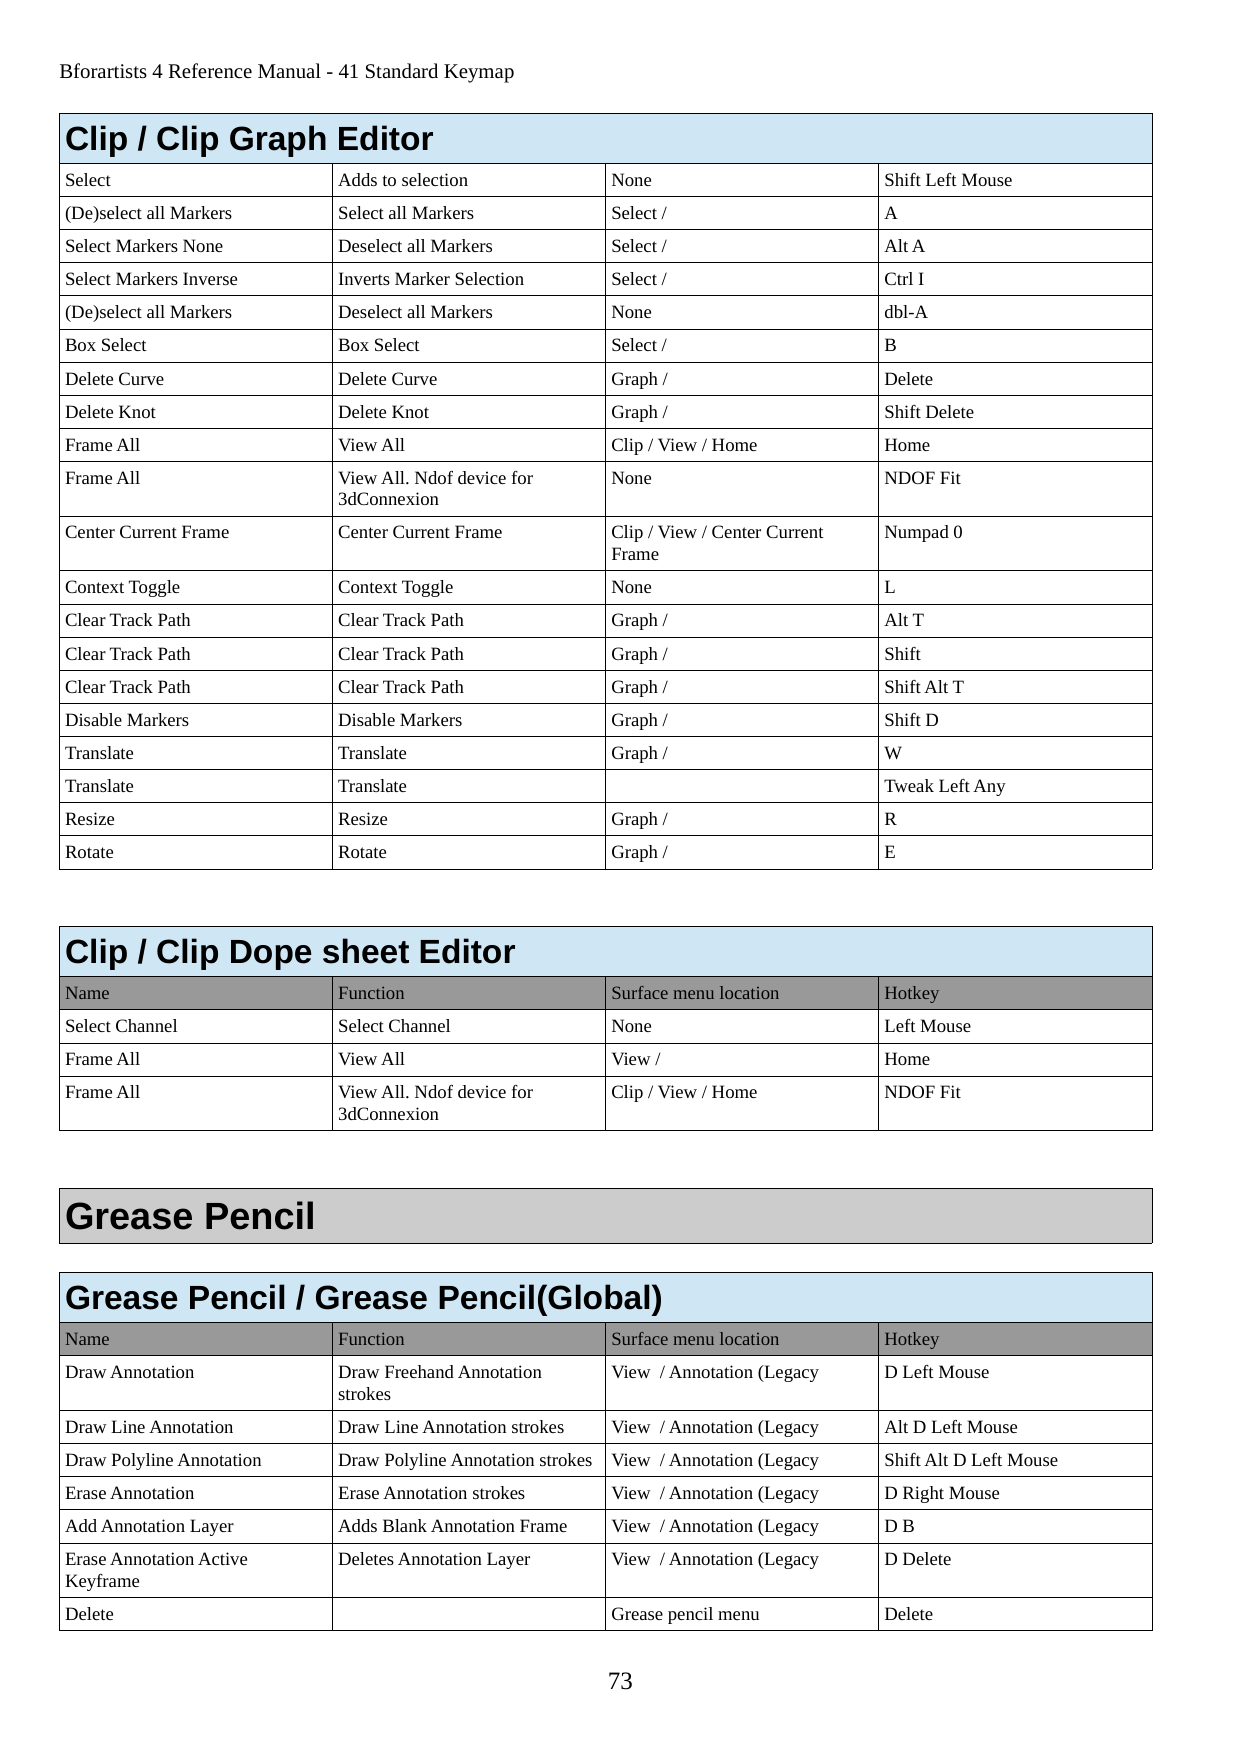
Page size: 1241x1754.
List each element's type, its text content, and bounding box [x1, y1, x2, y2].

table_cell Clear Track Path [60, 671, 332, 703]
table_cell Graph / [606, 638, 878, 670]
table_cell Clip / View / Home [606, 1077, 878, 1130]
table_cell Resize [60, 803, 332, 835]
table_cell Shift Left Mouse [879, 164, 1152, 196]
table_cell W [879, 737, 1152, 769]
table_cell Frame All [60, 1044, 332, 1076]
table_cell Adds to selection [333, 164, 605, 196]
table_cell Numpad 0 [879, 517, 1152, 570]
table_cell Select Markers None [60, 230, 332, 262]
table_cell NDOF Fit [879, 462, 1152, 516]
table_cell View All. Ndof device for 3dConnexion [333, 462, 605, 516]
table_cell Rotate [60, 836, 332, 868]
table_cell A [879, 197, 1152, 229]
table_cell Shift D [879, 704, 1152, 736]
table_cell Tweak Left Any [879, 770, 1152, 802]
table_cell View / [606, 1044, 878, 1076]
table_cell Left Mouse [879, 1010, 1152, 1042]
table_cell Name [60, 1323, 332, 1355]
table_cell Select / [606, 263, 878, 295]
table_cell Erase Annotation strokes [333, 1477, 605, 1509]
table_cell Home [879, 1044, 1152, 1076]
table_cell Home [879, 429, 1152, 461]
table_cell Shift [879, 638, 1152, 670]
table_cell Hotkey [879, 977, 1152, 1009]
table_cell Rotate [333, 836, 605, 868]
table_cell Delete [879, 1598, 1152, 1630]
table_cell Clear Track Path [333, 671, 605, 703]
table_cell Select Markers Inverse [60, 263, 332, 295]
table_cell Surface menu location [606, 977, 878, 1009]
table_cell None [606, 571, 878, 603]
table_cell Graph / [606, 605, 878, 637]
table_cell D B [879, 1510, 1152, 1542]
table_cell Function [333, 977, 605, 1009]
table_cell Delete [879, 363, 1152, 395]
table_cell dbl-A [879, 296, 1152, 328]
table_cell Alt D Left Mouse [879, 1411, 1152, 1443]
table_cell Graph / [606, 671, 878, 703]
table_cell Graph / [606, 704, 878, 736]
table_header Grease Pencil [60, 1189, 1152, 1243]
table_cell Select / [606, 230, 878, 262]
table_cell Box Select [60, 330, 332, 362]
table_cell Grease pencil menu [606, 1598, 878, 1630]
table_cell Erase Annotation [60, 1477, 332, 1509]
table_cell None [606, 164, 878, 196]
table_cell B [879, 330, 1152, 362]
table_cell Erase Annotation Active Keyframe [60, 1544, 332, 1597]
table_cell View All [333, 1044, 605, 1076]
table_cell Select Channel [333, 1010, 605, 1042]
table_cell Draw Polyline Annotation strokes [333, 1444, 605, 1476]
table_cell Clip / View / Home [606, 429, 878, 461]
table_cell Graph / [606, 737, 878, 769]
table_cell Draw Freehand Annotation strokes [333, 1356, 605, 1410]
table_cell Add Annotation Layer [60, 1510, 332, 1542]
table_cell Name [60, 977, 332, 1009]
table_cell View All. Ndof device for 3dConnexion [333, 1077, 605, 1130]
table_cell Frame All [60, 462, 332, 516]
table_cell Box Select [333, 330, 605, 362]
table_cell Clear Track Path [60, 605, 332, 637]
table_cell L [879, 571, 1152, 603]
table_cell Disable Markers [60, 704, 332, 736]
table_cell Context Toggle [333, 571, 605, 603]
table_cell [333, 1598, 605, 1630]
table_cell Surface menu location [606, 1323, 878, 1355]
table_cell Inverts Marker Selection [333, 263, 605, 295]
table_cell Select [60, 164, 332, 196]
table_cell E [879, 836, 1152, 868]
table_cell Disable Markers [333, 704, 605, 736]
table_cell Clear Track Path [333, 605, 605, 637]
table_cell Clip / View / Center Current Frame [606, 517, 878, 570]
table_cell Translate [333, 737, 605, 769]
table_cell Graph / [606, 836, 878, 868]
table_cell Frame All [60, 429, 332, 461]
table_cell Draw Polyline Annotation [60, 1444, 332, 1476]
table_cell Draw Annotation [60, 1356, 332, 1410]
table_header Clip / Clip Graph Editor [60, 114, 1152, 163]
table_cell Select Channel [60, 1010, 332, 1042]
table_cell NDOF Fit [879, 1077, 1152, 1130]
table_cell R [879, 803, 1152, 835]
table_cell None [606, 296, 878, 328]
table_cell Deselect all Markers [333, 296, 605, 328]
table_cell Frame All [60, 1077, 332, 1130]
table_cell Center Current Frame [333, 517, 605, 570]
table_cell Translate [60, 770, 332, 802]
table_cell Alt T [879, 605, 1152, 637]
table_cell Center Current Frame [60, 517, 332, 570]
table_cell Translate [60, 737, 332, 769]
table_cell Graph / [606, 396, 878, 428]
table_cell D Delete [879, 1544, 1152, 1597]
table_cell Delete Curve [333, 363, 605, 395]
table_cell Shift Alt D Left Mouse [879, 1444, 1152, 1476]
table_cell D Right Mouse [879, 1477, 1152, 1509]
table_cell Delete [60, 1598, 332, 1630]
table_cell Graph / [606, 803, 878, 835]
table_cell Graph / [606, 363, 878, 395]
table_cell Resize [333, 803, 605, 835]
table_cell Hotkey [879, 1323, 1152, 1355]
table_cell Function [333, 1323, 605, 1355]
table_cell None [606, 462, 878, 516]
table_cell View / Annotation (Legacy [606, 1477, 878, 1509]
table_cell Deselect all Markers [333, 230, 605, 262]
table_cell Select / [606, 330, 878, 362]
table_cell Draw Line Annotation [60, 1411, 332, 1443]
table_cell View / Annotation (Legacy [606, 1411, 878, 1443]
table_cell View / Annotation (Legacy [606, 1510, 878, 1542]
table_cell Ctrl I [879, 263, 1152, 295]
table_cell [606, 770, 878, 802]
table_cell Shift Alt T [879, 671, 1152, 703]
table_cell View / Annotation (Legacy [606, 1356, 878, 1410]
table_header Grease Pencil / Grease Pencil(Global) [60, 1273, 1152, 1322]
table_cell Shift Delete [879, 396, 1152, 428]
table_cell Delete Curve [60, 363, 332, 395]
table_cell Delete Knot [333, 396, 605, 428]
table_cell Adds Blank Annotation Frame [333, 1510, 605, 1542]
table_cell View All [333, 429, 605, 461]
table_cell Context Toggle [60, 571, 332, 603]
table_cell Clear Track Path [60, 638, 332, 670]
table_cell (De)select all Markers [60, 296, 332, 328]
table_cell View / Annotation (Legacy [606, 1444, 878, 1476]
table_cell Delete Knot [60, 396, 332, 428]
table_header Clip / Clip Dope sheet Editor [60, 927, 1152, 976]
table_cell Translate [333, 770, 605, 802]
table_cell Select all Markers [333, 197, 605, 229]
table_cell Alt A [879, 230, 1152, 262]
table_cell Clear Track Path [333, 638, 605, 670]
table_cell None [606, 1010, 878, 1042]
table_cell Select / [606, 197, 878, 229]
table_cell View / Annotation (Legacy [606, 1544, 878, 1597]
table_cell Deletes Annotation Layer [333, 1544, 605, 1597]
table_cell Draw Line Annotation strokes [333, 1411, 605, 1443]
table_cell (De)select all Markers [60, 197, 332, 229]
table_cell D Left Mouse [879, 1356, 1152, 1410]
